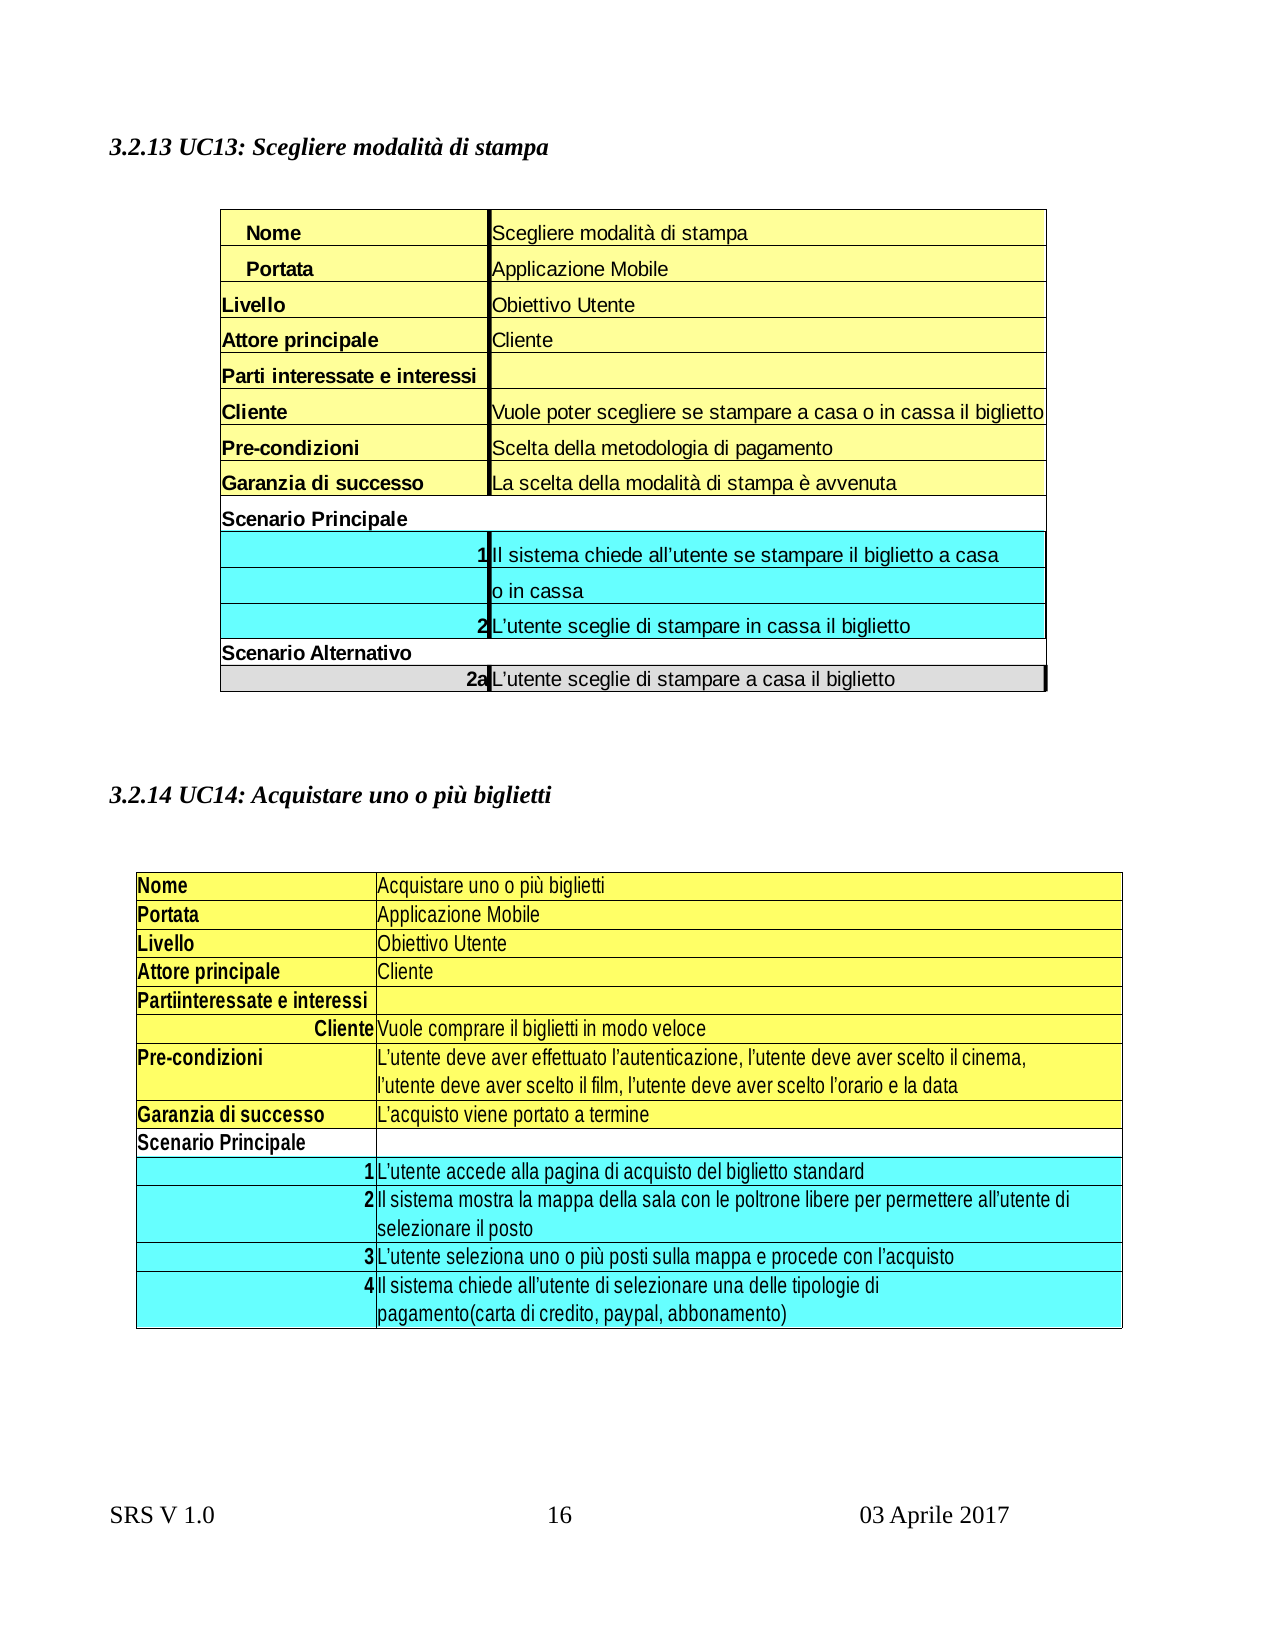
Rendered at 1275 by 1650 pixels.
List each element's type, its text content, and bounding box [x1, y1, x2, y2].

text 3.2.13 UC13: Scegliere modalità di stampa [109, 132, 1162, 161]
text 3.2.14 UC14: Acquistare uno o più biglietti [109, 781, 1162, 809]
